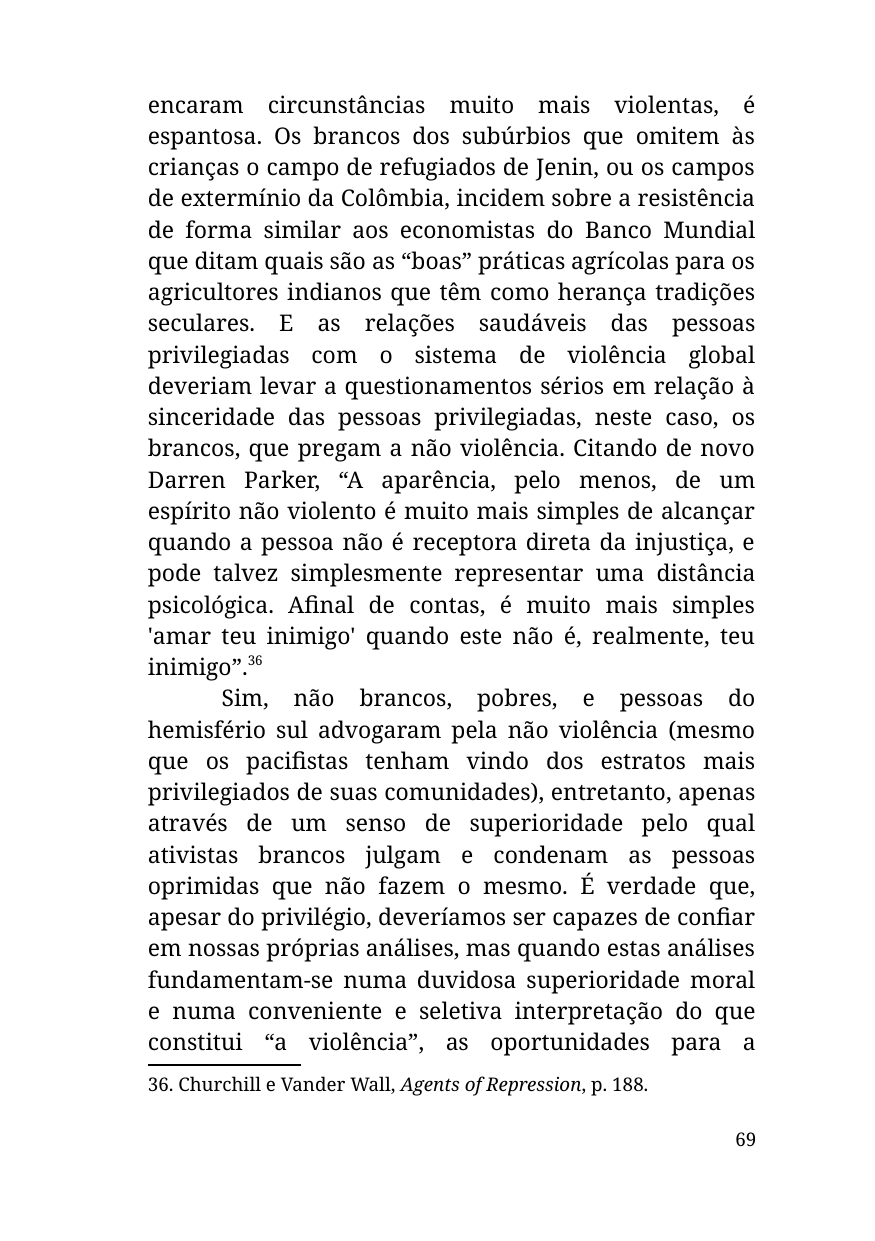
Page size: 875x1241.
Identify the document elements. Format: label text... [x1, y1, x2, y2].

text encaram circunstâncias muito mais violentas, é espantosa. Os brancos dos subúrbios que omitem às crianças o campo de refugiados de Jenin, ou os campos de extermínio da Colômbia, incidem sobre a resistência de forma similar aos economistas do Banco Mundial que ditam quais são as “boas” práticas agrícolas para os agricultores indianos que têm como herança tradições seculares. E as relações saudáveis das pessoas privilegiadas com o sistema de violência global deveriam levar a questionamentos sérios em relação à sinceridade das pessoas privilegiadas, neste caso, os brancos, que pregam a não violência. Citando de novo Darren Parker, “A aparência, pelo menos, de um espírito não violento é muito mais simples de alcançar quando a pessoa não é receptora direta da injustiça, e pode talvez simplesmente representar uma distância psicológica. Afinal de contas, é muito mais simples 'amar teu inimigo' quando este não é, realmente, teu inimigo”. [148, 88, 756, 682]
text Sim, não brancos, pobres, e pessoas do hemisfério sul advogaram pela não violência (mesmo que os pacifistas tenham vindo dos estratos mais privilegiados de suas comunidades), entretanto, apenas através de um senso de superioridade pelo qual ativistas brancos julgam e condenam as pessoas oprimidas que não fazem o mesmo. É verdade que, apesar do privilégio, deveríamos ser capazes de confiar em nossas próprias análises, mas quando estas análises fundamentam-se numa duvidosa superioridade moral e numa conveniente e seletiva interpretação do que constitui “a violência”, as oportunidades para a [148, 682, 756, 1057]
text . Churchill e Vander Wall, Agents of Repression, p. 188. [148, 1071, 756, 1097]
